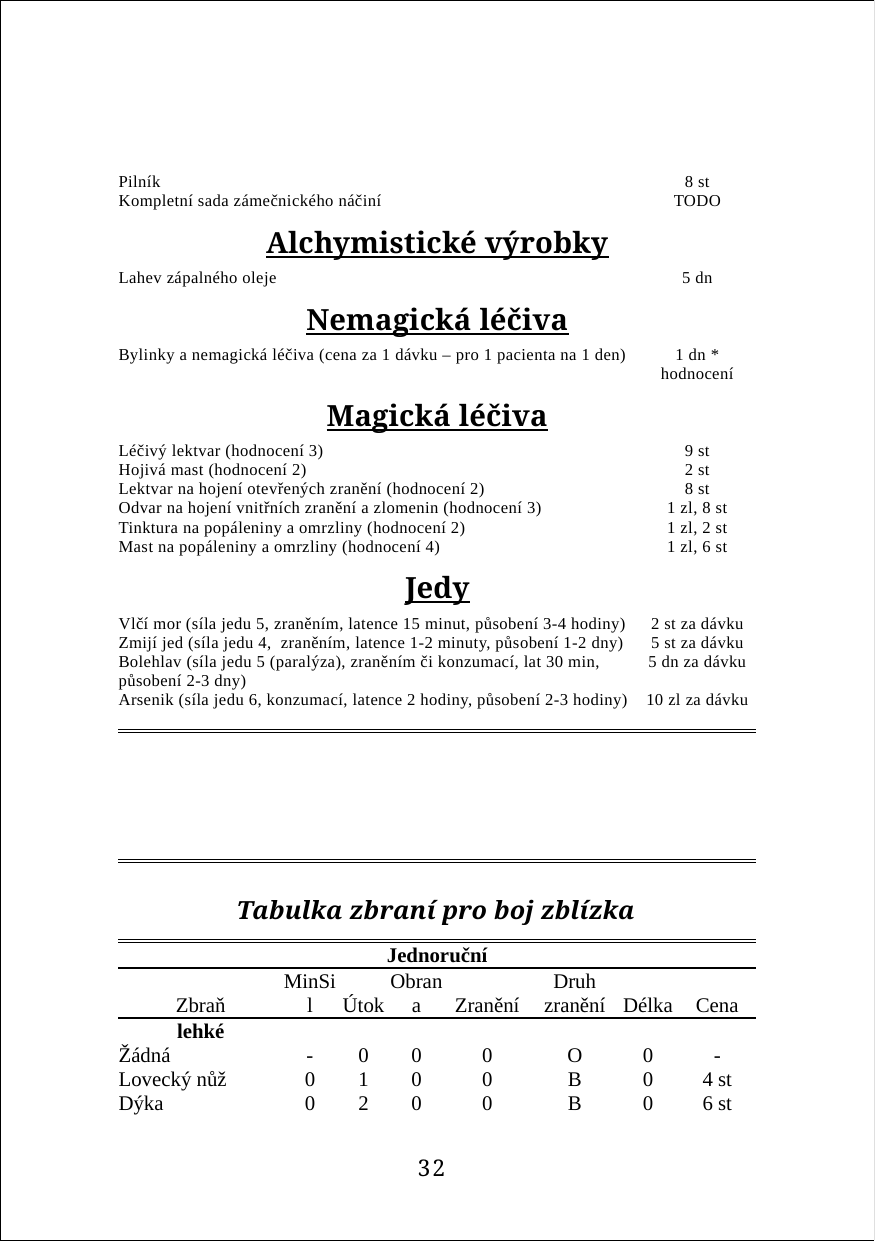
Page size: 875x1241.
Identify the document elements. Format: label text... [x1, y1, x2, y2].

table_cell 5 st za dávku [638, 633, 756, 652]
table_cell 0 [618, 1067, 678, 1091]
table_cell 4 st [678, 1067, 756, 1091]
table_cell 8 st [638, 479, 756, 498]
table_cell Zmijí jed (síla jedu 4, zraněním, latence 1-2 minuty, působení 1-2 dny) [118, 633, 638, 652]
table_cell Zranění [443, 969, 531, 1017]
table_cell Kompletní sada zámečnického náčiní [118, 191, 638, 210]
table_cell Dýka [118, 1091, 283, 1115]
table_cell Magická léčiva [118, 383, 756, 441]
table_cell 10 zl za dávku [638, 690, 756, 709]
table_cell Cena [678, 969, 756, 1017]
table_cell Odvar na hojení vnitřních zranění a zlomenin (hodnocení 3) [118, 498, 638, 517]
table_cell 2 st za dávku [638, 614, 756, 633]
table_header Tabulka zbraní pro boj zblízka [118, 863, 756, 938]
table_cell 0 [337, 1043, 390, 1067]
table_cell 0 [443, 1043, 531, 1067]
table_cell [678, 1019, 756, 1043]
table_cell 0 [443, 1091, 531, 1115]
table_cell - [678, 1043, 756, 1067]
table_cell Druh zranění [531, 969, 618, 1017]
table_cell B [531, 1091, 618, 1115]
table_cell 8 st [638, 172, 756, 191]
table_cell Délka [618, 969, 678, 1017]
table_cell [638, 709, 756, 728]
table_cell lehké [118, 1019, 283, 1043]
table_cell B [531, 1067, 618, 1091]
table_cell Jedy [118, 556, 756, 613]
table_cell MinSil [283, 969, 337, 1017]
table_cell Mast na popáleniny a omrzliny (hodnocení 4) [118, 537, 638, 556]
table_cell 0 [618, 1043, 678, 1067]
table_cell 0 [390, 1067, 443, 1091]
table_cell Obrana [390, 969, 443, 1017]
table_cell Hojivá mast (hodnocení 2) [118, 460, 638, 479]
table_cell Tinktura na popáleniny a omrzliny (hodnocení 2) [118, 518, 638, 537]
table_cell [337, 1019, 390, 1043]
table_cell 6 st [678, 1091, 756, 1115]
table_cell Žádná [118, 1043, 283, 1067]
table_cell Arsenik (síla jedu 6, konzumací, latence 2 hodiny, působení 2-3 hodiny) [118, 690, 638, 709]
table_cell [443, 1019, 531, 1043]
table_cell [283, 1019, 337, 1043]
table_cell - [283, 1043, 337, 1067]
table_cell O [531, 1043, 618, 1067]
table_cell Vlčí mor (síla jedu 5, zraněním, latence 15 minut, působení 3-4 hodiny) [118, 614, 638, 633]
table_cell 1 dn * hodnocení [638, 345, 756, 383]
table_cell Alchymistické výrobky [118, 210, 756, 268]
table_cell [390, 1019, 443, 1043]
table_cell Zbraň [118, 969, 283, 1017]
table_cell Bylinky a nemagická léčiva (cena za 1 dávku – pro 1 pacienta na 1 den) [118, 345, 638, 383]
table_cell TODO [638, 191, 756, 210]
table_cell 2 [337, 1091, 390, 1115]
table_cell Jednoruční [118, 943, 756, 967]
table_cell Bolehlav (síla jedu 5 (paralýza), zraněním či konzumací, lat 30 min, působení 2-3 dny) [118, 652, 638, 690]
table_cell 5 dn za dávku [638, 652, 756, 690]
table_cell [118, 709, 638, 728]
table_cell 1 [337, 1067, 390, 1091]
table_cell Nemagická léčiva [118, 287, 756, 345]
table_cell 1 zl, 8 st [638, 498, 756, 517]
table_cell Útok [337, 969, 390, 1017]
table_cell 0 [283, 1091, 337, 1115]
table_cell Pilník [118, 172, 638, 191]
table_cell 0 [283, 1067, 337, 1091]
table_cell Lektvar na hojení otevřených zranění (hodnocení 2) [118, 479, 638, 498]
table_cell 0 [443, 1067, 531, 1091]
table_cell Lovecký nůž [118, 1067, 283, 1091]
table_cell 1 zl, 2 st [638, 518, 756, 537]
table_cell 9 st [638, 441, 756, 460]
table_cell 0 [618, 1091, 678, 1115]
table_cell 0 [390, 1091, 443, 1115]
table_cell [618, 1019, 678, 1043]
table_cell 5 dn [638, 268, 756, 287]
table_cell [531, 1019, 618, 1043]
table_cell Lahev zápalného oleje [118, 268, 638, 287]
table_cell 1 zl, 6 st [638, 537, 756, 556]
table_cell 0 [390, 1043, 443, 1067]
table_cell Léčivý lektvar (hodnocení 3) [118, 441, 638, 460]
table_cell 2 st [638, 460, 756, 479]
